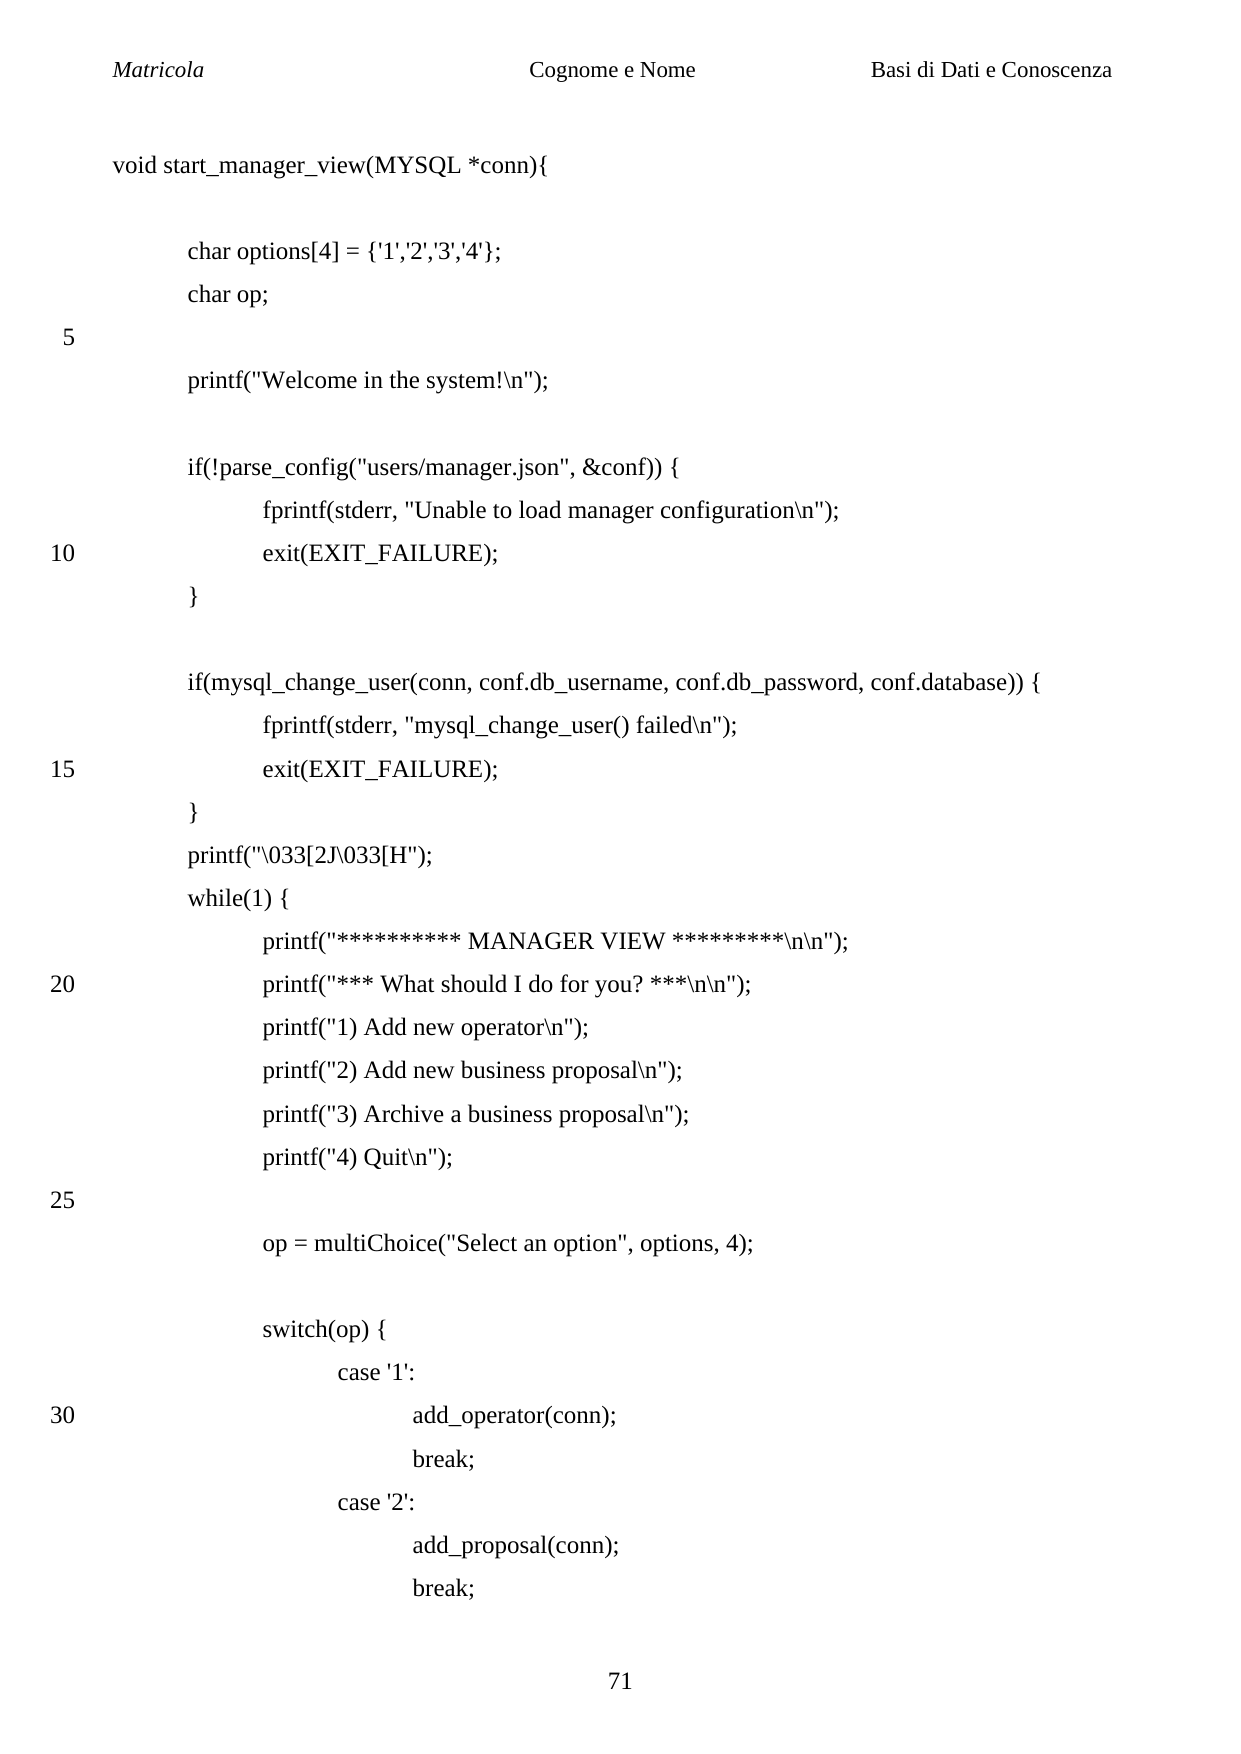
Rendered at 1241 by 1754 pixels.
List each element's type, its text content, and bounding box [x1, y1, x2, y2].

text printf("********** MANAGER VIEW *********\n\n"); [112, 926, 1128, 955]
text char options[4] = {'1','2','3','4'}; [112, 236, 1128, 265]
text } [112, 797, 1128, 826]
text switch(op) { [112, 1314, 1128, 1343]
text add_proposal(conn); [112, 1530, 1128, 1559]
text printf("2) Add new business proposal\n"); [112, 1056, 1128, 1084]
text exit(EXIT_FAILURE); [112, 754, 1128, 782]
text printf("1) Add new operator\n"); [112, 1012, 1128, 1041]
text exit(EXIT_FAILURE); [112, 538, 1128, 567]
text printf("\033[2J\033[H"); [112, 840, 1128, 869]
text char op; [112, 279, 1128, 308]
text break; [112, 1444, 1128, 1472]
text break; [112, 1573, 1128, 1602]
text fprintf(stderr, "mysql_change_user() failed\n"); [112, 711, 1128, 739]
text } [112, 581, 1128, 610]
text if(mysql_change_user(conn, conf.db_username, conf.db_password, conf.database)) { [112, 667, 1128, 696]
text void start_manager_view(MYSQL *conn){ [112, 150, 1128, 179]
text printf("*** What should I do for you? ***\n\n"); [112, 969, 1128, 998]
text fprintf(stderr, "Unable to load manager configuration\n"); [112, 495, 1128, 524]
text printf("Welcome in the system!\n"); [112, 366, 1128, 394]
text printf("4) Quit\n"); [112, 1142, 1128, 1171]
text op = multiChoice("Select an option", options, 4); [112, 1228, 1128, 1257]
text while(1) { [112, 883, 1128, 912]
text case '2': [112, 1487, 1128, 1516]
text add_operator(conn); [112, 1401, 1128, 1429]
text if(!parse_config("users/manager.json", &conf)) { [112, 452, 1128, 481]
text printf("3) Archive a business proposal\n"); [112, 1099, 1128, 1127]
text case '1': [112, 1357, 1128, 1386]
